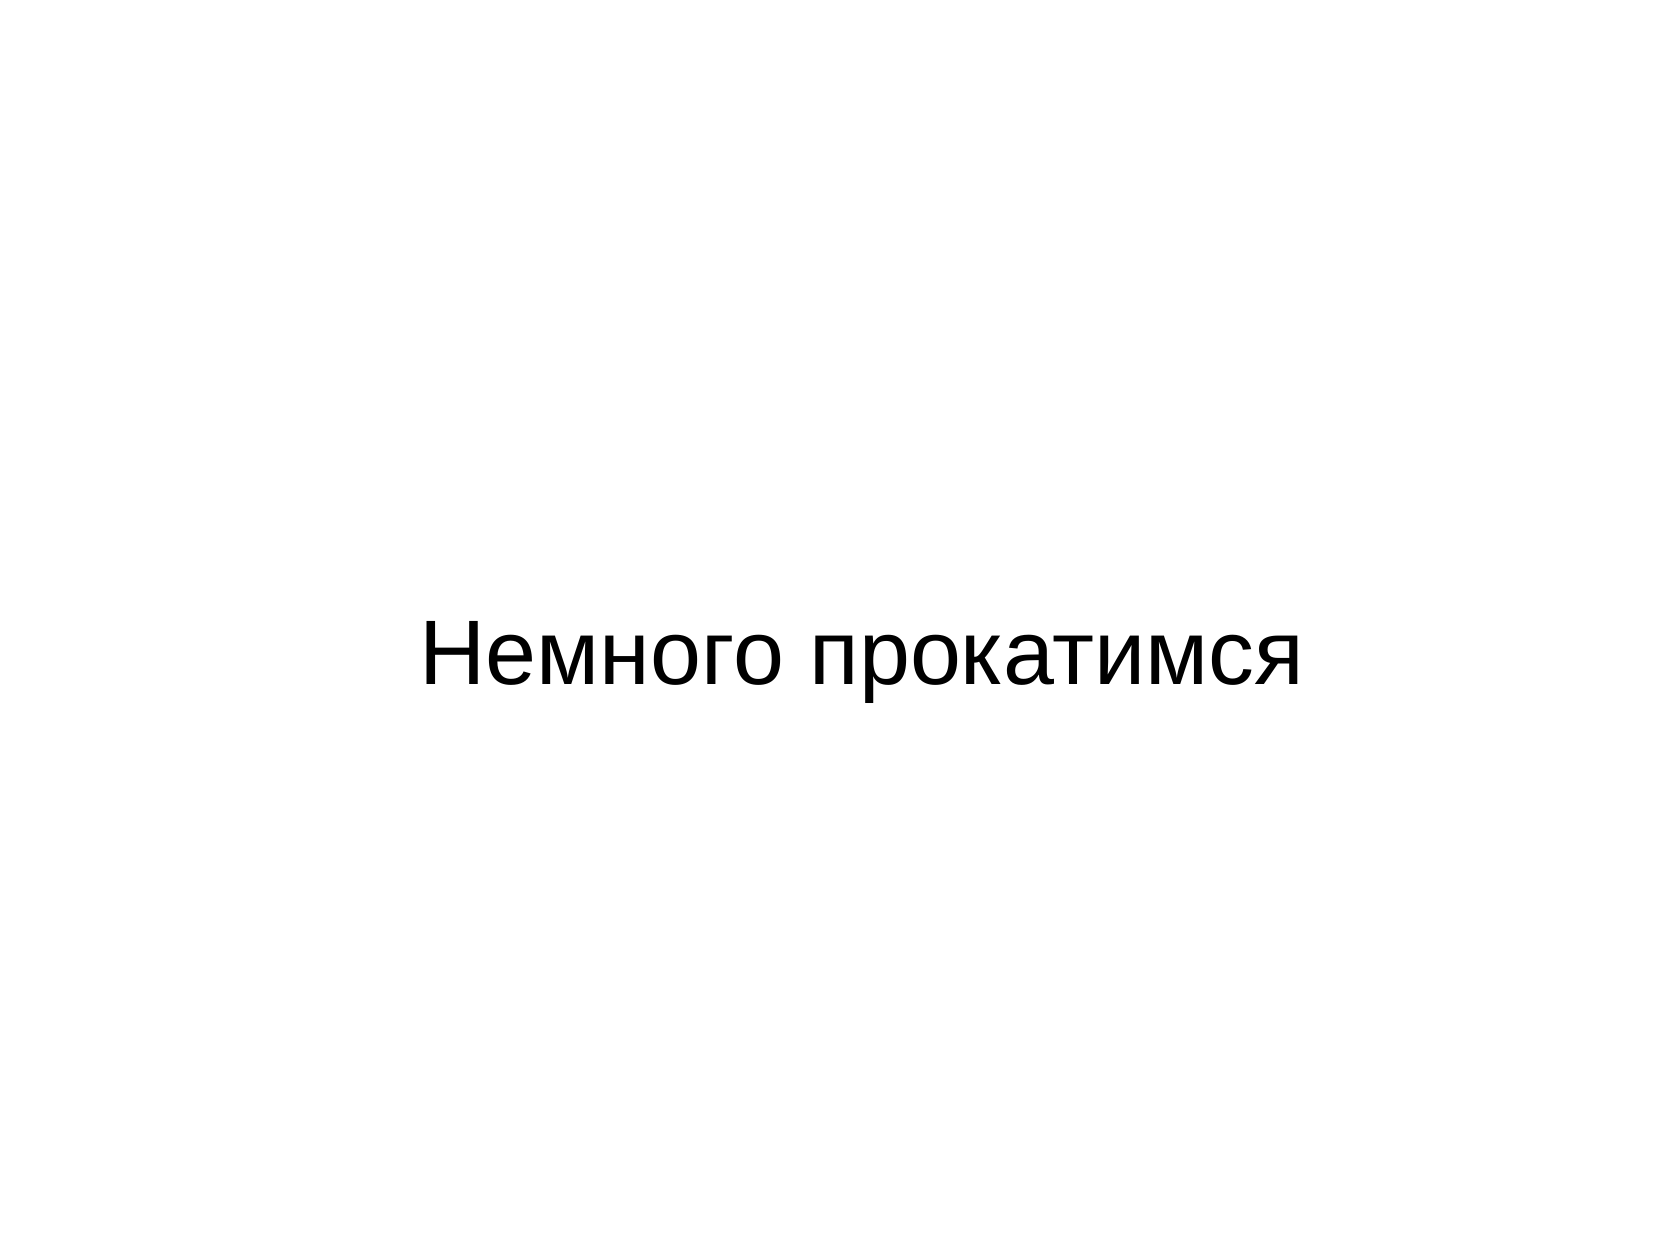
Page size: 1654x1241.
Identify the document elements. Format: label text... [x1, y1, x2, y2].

title Немного прокатимся [118, 549, 1607, 757]
